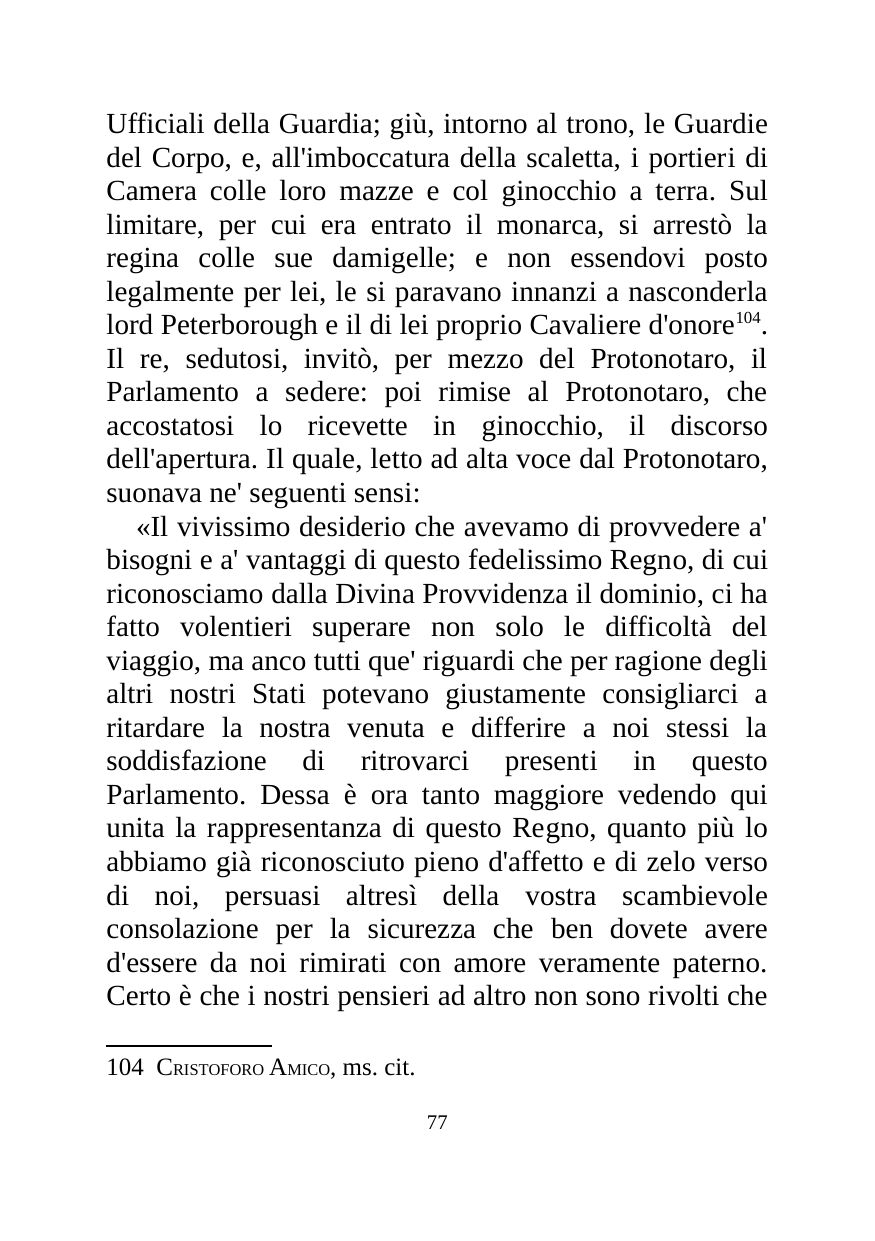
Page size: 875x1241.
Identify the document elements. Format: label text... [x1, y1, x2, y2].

text Ufficiali della Guardia; giù, intorno al trono, le Guardie del Corpo, e, all'imboccatura della scaletta, i portieri di Camera colle loro mazze e col ginocchio a terra. Sul limitare, per cui era entrato il monarca, si arrestò la regina colle sue damigelle; e non essendovi posto legalmente per lei, le si paravano innanzi a nasconderla lord Peterborough e il di lei proprio Cavaliere d'onore. Il re, sedutosi, invitò, per mezzo del Protonotaro, il Parlamento a sedere: poi rimise al Protonotaro, che accostatosi lo ricevette in ginocchio, il discorso dell'apertura. Il quale, letto ad alta voce dal Protonotaro, suonava ne' seguenti sensi: [106, 106, 768, 509]
text «Il vivissimo desiderio che avevamo di provvedere a' bisogni e a' vantaggi di questo fedelissimo Regno, di cui riconosciamo dalla Divina Provvidenza il dominio, ci ha fatto volentieri superare non solo le difficoltà del viaggio, ma anco tutti que' riguardi che per ragione degli altri nostri Stati potevano giustamente consigliarci a ritardare la nostra venuta e differire a noi stessi la soddisfazione di ritrovarci presenti in questo Parlamento. Dessa è ora tanto maggiore vedendo qui unita la rappresentanza di questo Regno, quanto più lo abbiamo già riconosciuto pieno d'affetto e di zelo verso di noi, persuasi altresì della vostra scambievole consolazione per la sicurezza che ben dovete avere d'essere da noi rimirati con amore veramente paterno. Certo è che i nostri pensieri ad altro non sono rivolti che [106, 509, 768, 1012]
text Cristoforo Amico, ms. cit. [106, 1052, 768, 1080]
